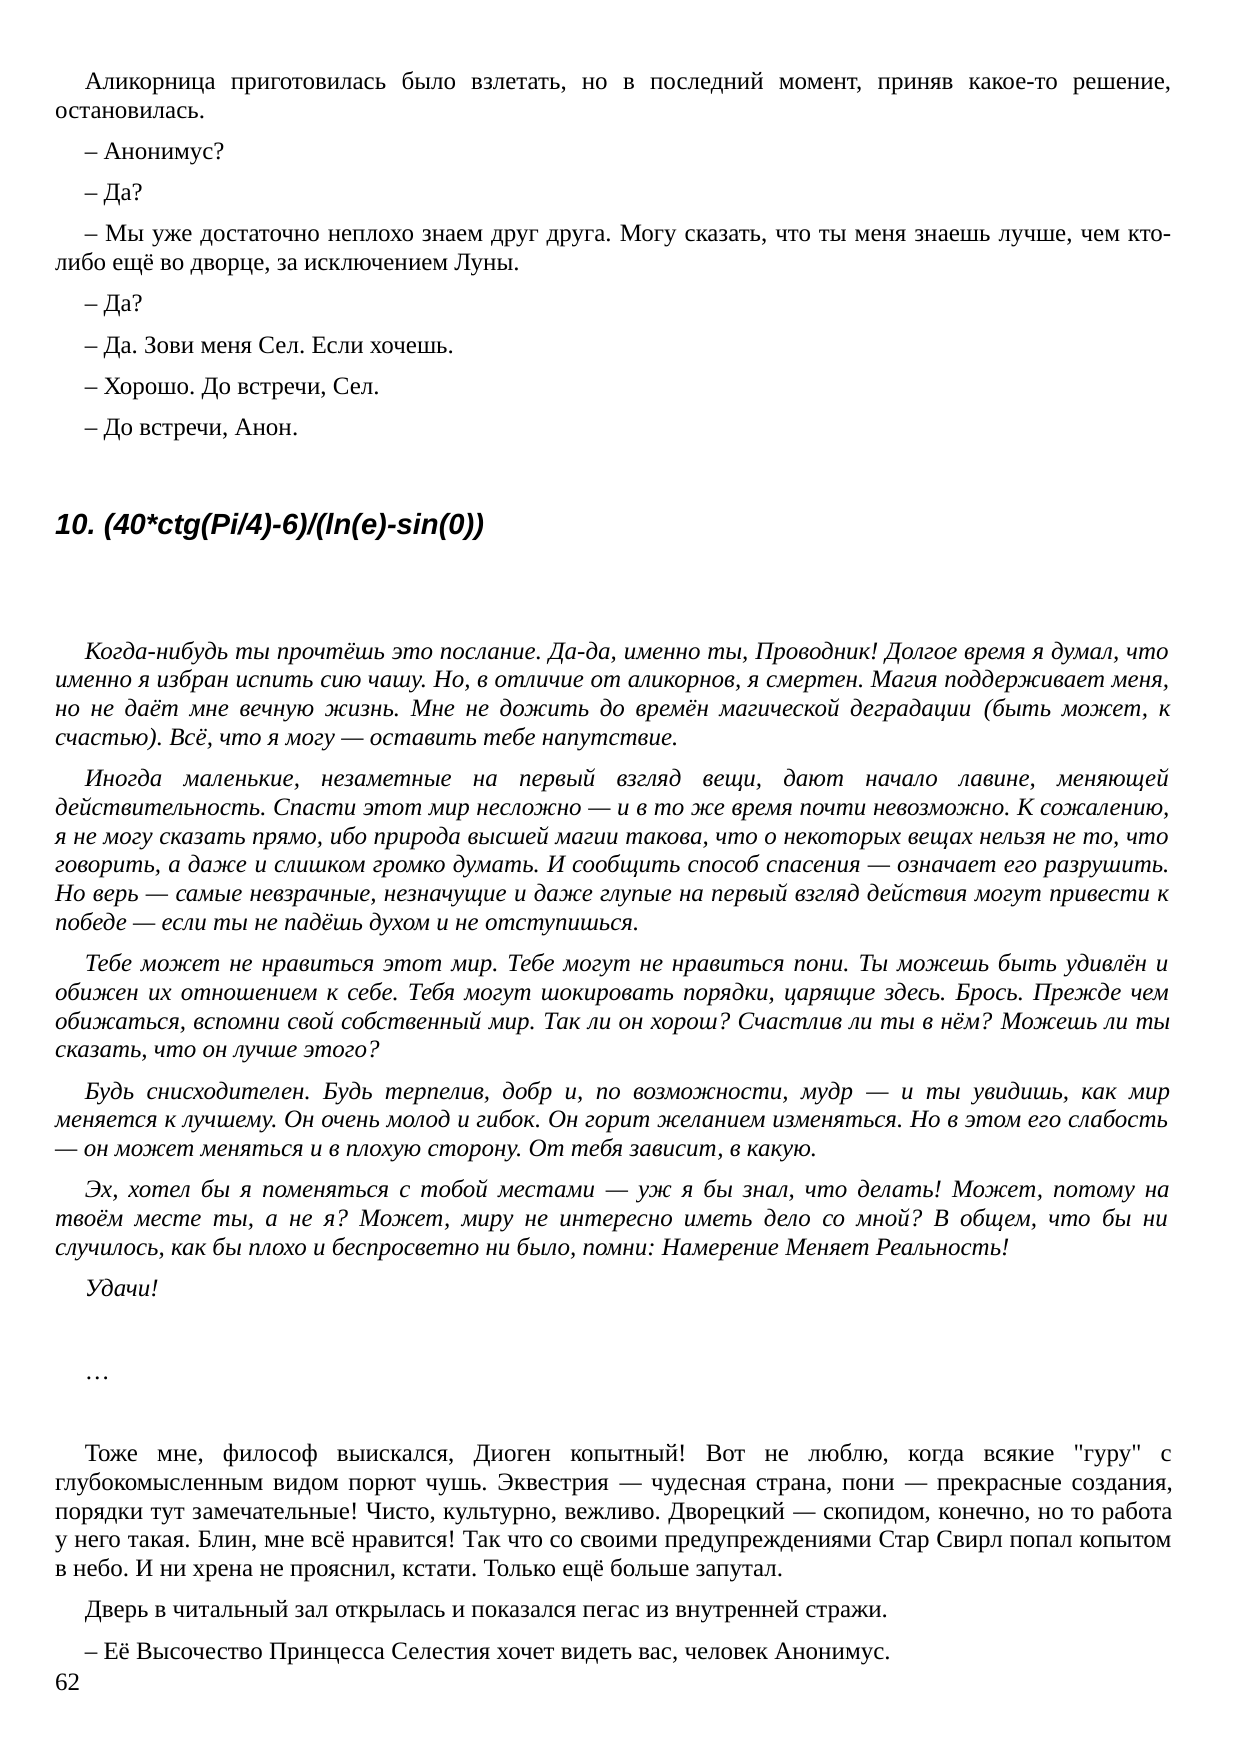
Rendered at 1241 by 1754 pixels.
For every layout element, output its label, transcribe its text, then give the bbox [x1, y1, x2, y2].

text Дверь в читальный зал открылась и показался пегас из внутренней стражи. [55, 1594, 1173, 1623]
text – Хорошо. До встречи, Сел. [55, 371, 1173, 400]
text Будь снисходителен. Будь терпелив, добр и, по возможности, мудр — и ты увидишь, как мир меняется к лучшему. Он очень молод и гибок. Он горит желанием изменяться. Но в этом его слабость — он может меняться и в плохую сторону. От тебя зависит, в какую. [55, 1076, 1173, 1162]
text Тоже мне, философ выискался, Диоген копытный! Вот не люблю, когда всякие "гуру" с глубокомысленным видом порют чушь. Эквестрия — чудесная страна, пони — прекрасные создания, порядки тут замечательные! Чисто, культурно, вежливо. Дворецкий — скопидом, конечно, но то работа у него такая. Блин, мне всё нравится! Так что со своими предупреждениями Стар Свирл попал копытом в небо. И ни хрена не прояснил, кстати. Только ещё больше запутал. [55, 1438, 1173, 1582]
text Эх, хотел бы я поменяться с тобой местами — уж я бы знал, что делать! Может, потому на твоём месте ты, а не я? Может, миру не интересно иметь дело со мной? В общем, что бы ни случилось, как бы плохо и беспросветно ни было, помни: Намерение Меняет Реальность! [55, 1174, 1173, 1261]
text Аликорница приготовилась было взлетать, но в последний момент, приняв какое-то решение, остановилась. [55, 66, 1173, 123]
text – До встречи, Анон. [55, 412, 1173, 441]
text – Её Высочество Принцесса Селестия хочет видеть вас, человек Анонимус. [55, 1636, 1173, 1664]
text … [55, 1356, 1173, 1384]
text – Анонимус? [55, 136, 1173, 165]
text Тебе может не нравиться этот мир. Тебе могут не нравиться пони. Ты можешь быть удивлён и обижен их отношением к себе. Тебя могут шокировать порядки, царящие здесь. Брось. Прежде чем обижаться, вспомни свой собственный мир. Так ли он хорош? Счастлив ли ты в нём? Можешь ли ты сказать, что он лучше этого? [55, 948, 1173, 1063]
text Когда-нибудь ты прочтёшь это послание. Да-да, именно ты, Проводник! Долгое время я думал, что именно я избран испить сию чашу. Но, в отличие от аликорнов, я смертен. Магия поддерживает меня, но не даёт мне вечную жизнь. Мне не дожить до времён магической деградации (быть может, к счастью). Всё, что я могу — оставить тебе напутствие. [55, 636, 1173, 751]
text Удачи! [55, 1273, 1173, 1302]
text – Да. Зови меня Сел. Если хочешь. [55, 330, 1173, 358]
text – Да? [55, 288, 1173, 317]
text Иногда маленькие, незаметные на первый взгляд вещи, дают начало лавине, меняющей действительность. Спасти этот мир несложно — и в то же время почти невозможно. К сожалению, я не могу сказать прямо, ибо природа высшей магии такова, что о некоторых вещах нельзя не то, что говорить, а даже и слишком громко думать. И сообщить способ спасения — означает его разрушить. Но верь — самые невзрачные, незначущие и даже глупые на первый взгляд действия могут привести к победе — если ты не падёшь духом и не отступишься. [55, 763, 1173, 936]
text – Да? [55, 177, 1173, 206]
text – Мы уже достаточно неплохо знаем друг друга. Могу сказать, что ты меня знаешь лучше, чем кто-либо ещё во дворце, за исключением Луны. [55, 218, 1173, 276]
subtitle 10. (40*ctg(Pi/4)-6)/(ln(e)-sin(0)) [55, 507, 1173, 541]
